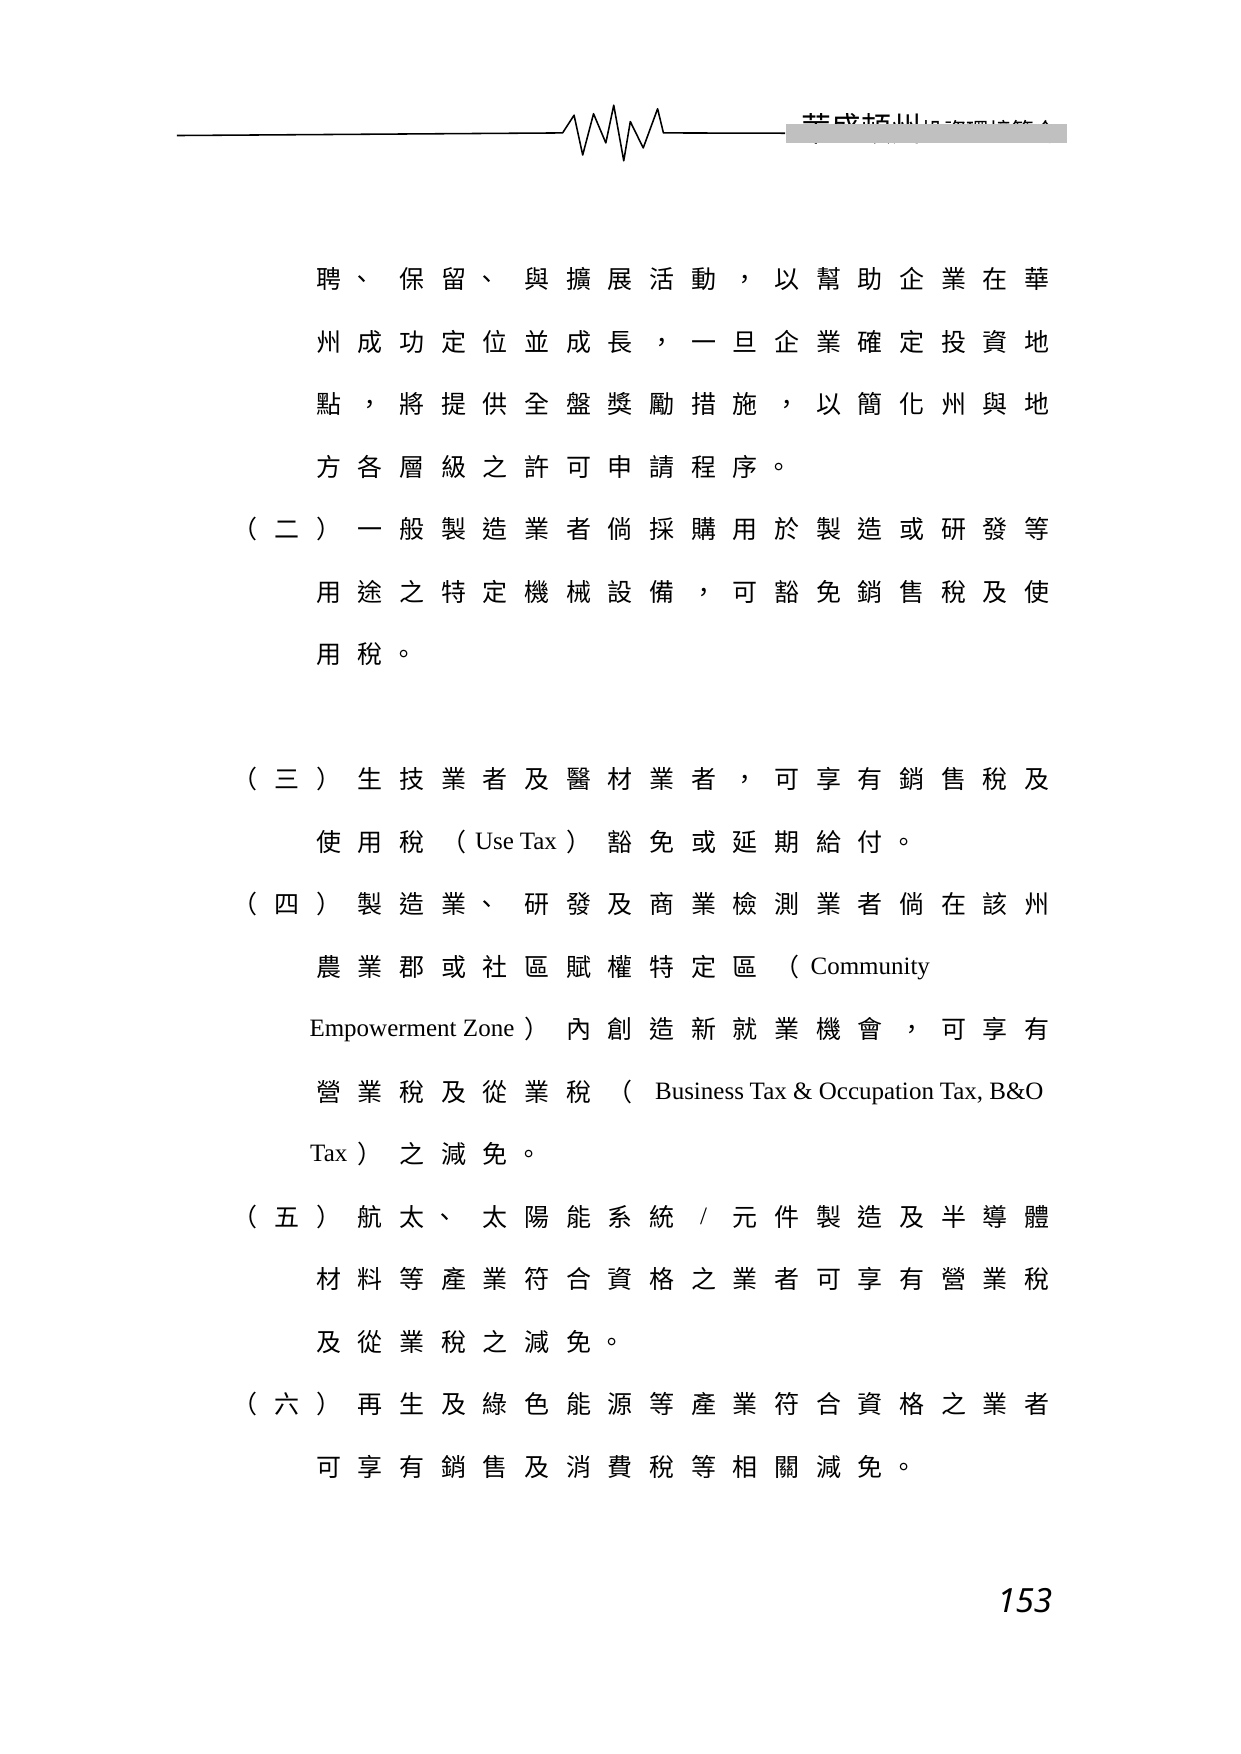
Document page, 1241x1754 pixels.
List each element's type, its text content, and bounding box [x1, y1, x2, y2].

text （四）製造業、研發及商業檢測業者倘在該州農業郡或社區賦權特定區（Community Empowerment Zone）內創造新就業機會，可享有營業稅及從業稅（Business Tax & Occupation Tax, B&O Tax）之減免。 [207, 861, 1058, 1174]
text 聘、保留、與擴展活動，以幫助企業在華州成功定位並成長，一旦企業確定投資地點，將提供全盤獎勵措施，以簡化州與地方各層級之許可申請程序。 [207, 236, 1058, 486]
text （五）航太、太陽能系統/元件製造及半導體材料等產業符合資格之業者可享有營業稅及從業稅之減免。 [207, 1174, 1058, 1361]
text （三）生技業者及醫材業者，可享有銷售稅及使用稅（Use Tax）豁免或延期給付。 [207, 736, 1058, 861]
text （六）再生及綠色能源等產業符合資格之業者可享有銷售及消費稅等相關減免。 [207, 1361, 1058, 1486]
text （二）一般製造業者倘採購用於製造或研發等用途之特定機械設備，可豁免銷售稅及使用稅。 [207, 486, 1058, 674]
